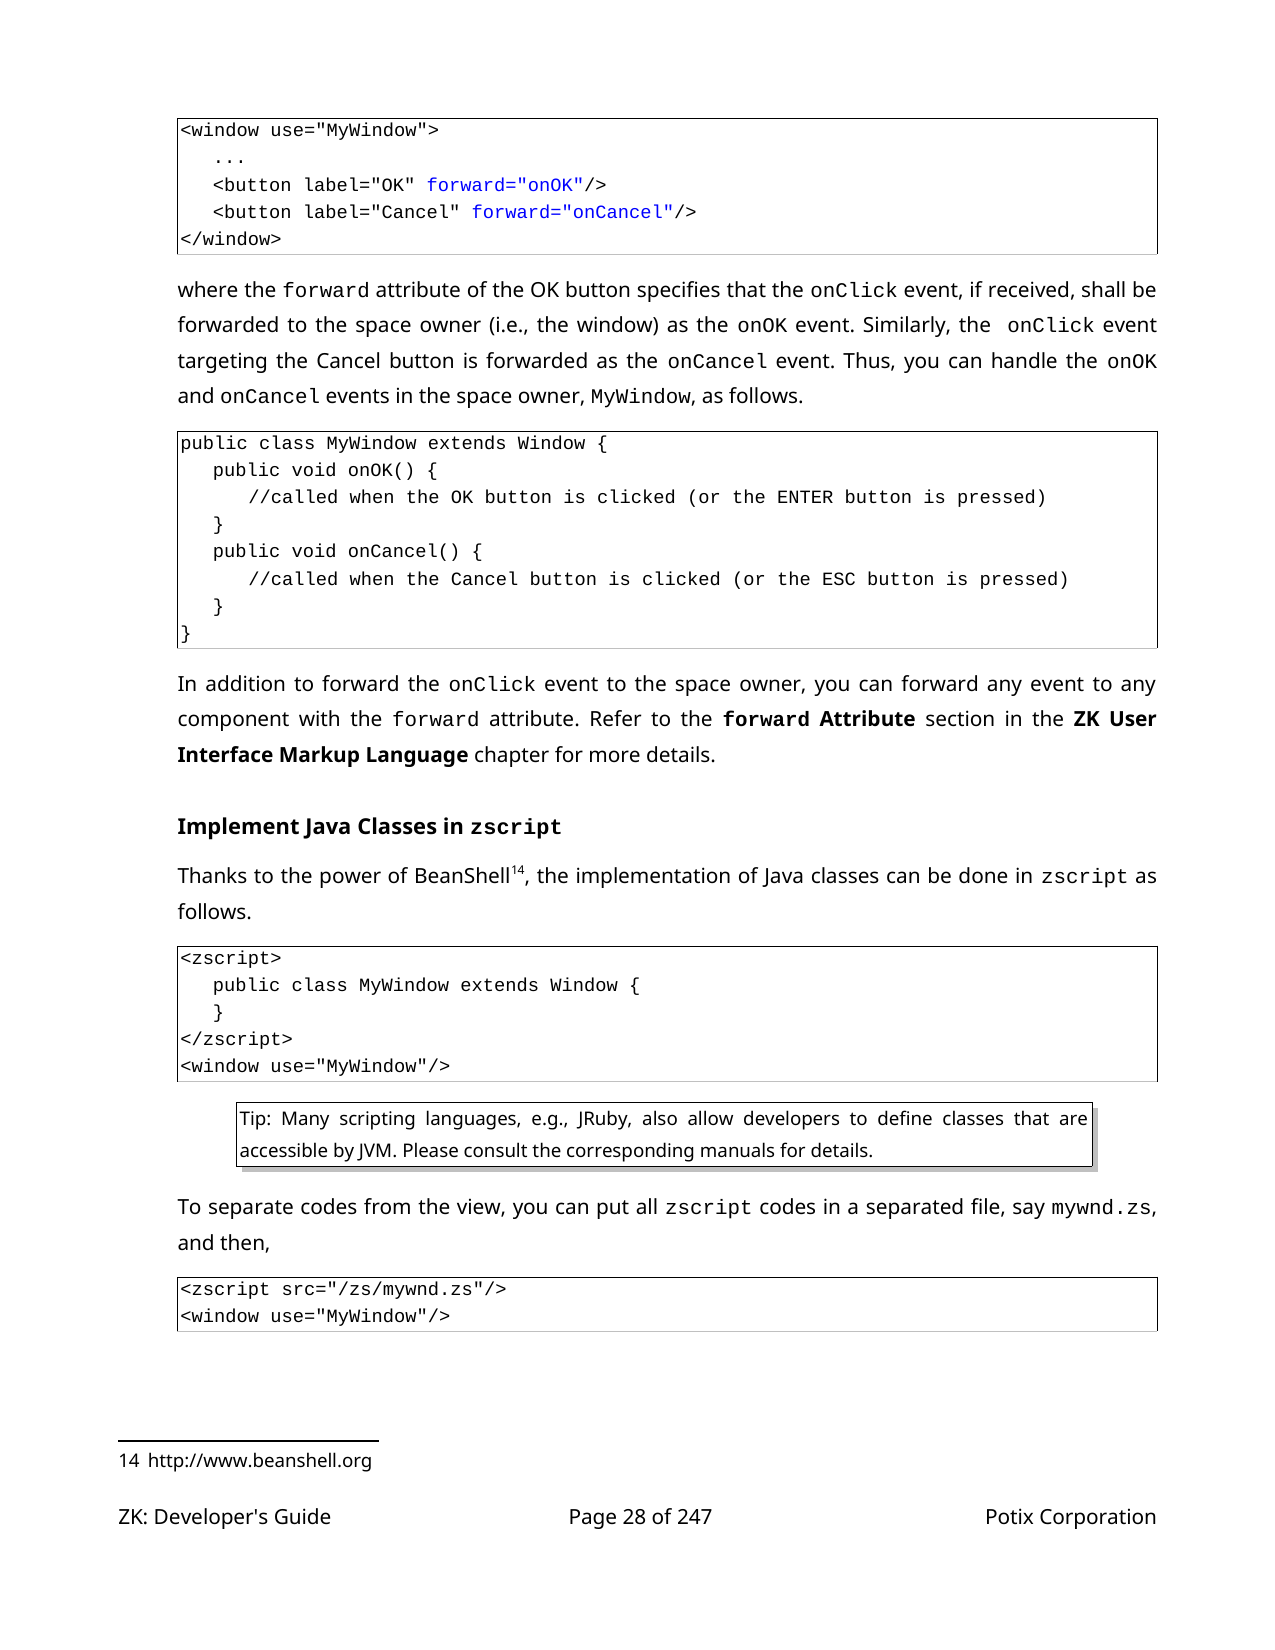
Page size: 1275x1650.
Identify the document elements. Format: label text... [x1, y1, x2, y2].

text <zscript src="/zs/mywnd.zs"/> [178, 1278, 1157, 1301]
text //called when the Cancel button is clicked (or the ESC button is pressed) [178, 566, 1157, 591]
text http://www.beanshell.org [118, 1447, 1157, 1473]
text <window use="MyWindow"/> [178, 1304, 1157, 1331]
text public class MyWindow extends Window { [178, 973, 1157, 997]
text } [178, 512, 1157, 536]
text } [178, 594, 1157, 618]
text Thanks to the power of BeanShell, the implementation of Java classes can be done in zscript as follows. [177, 861, 1157, 925]
text } [178, 1000, 1157, 1024]
text To separate codes from the view, you can put all zscript codes in a separated file, say mywnd.zs, and then, [177, 1192, 1157, 1256]
text public class MyWindow extends Window { [178, 432, 1157, 455]
text //called when the OK button is clicked (or the ENTER button is pressed) [178, 485, 1157, 509]
text <zscript> [178, 947, 1157, 970]
subtitle Implement Java Classes in zscript [177, 811, 1157, 841]
text <button label="Cancel" forward="onCancel"/> [178, 200, 1157, 224]
text <window use="MyWindow"/> [178, 1054, 1157, 1081]
text <button label="OK" forward="onOK"/> [178, 172, 1157, 197]
text </zscript> [178, 1027, 1157, 1051]
text <window use="MyWindow"> [178, 119, 1157, 142]
text </window> [178, 227, 1157, 254]
text } [178, 621, 1157, 648]
text In addition to forward the onClick event to the space owner, you can forward any event to any component with the forward attribute. Refer to the forward Attribute section in the ZK User Interface Markup Language chapter for more details. [177, 669, 1157, 768]
text public void onCancel() { [178, 539, 1157, 563]
text Tip: Many scripting languages, e.g., JRuby, also allow developers to define classes that are accessible by JVM. Please consult the corresponding manuals for details. [237, 1103, 1092, 1166]
text public void onOK() { [178, 458, 1157, 482]
text ... [178, 145, 1157, 169]
text where the forward attribute of the OK button specifies that the onClick event, if received, shall be forwarded to the space owner (i.e., the window) as the onOK event. Similarly, the onClick event targeting the Cancel button is forwarded as the onCancel event. Thus, you can handle the onOK and onCancel events in the space owner, MyWindow, as follows. [177, 275, 1157, 410]
